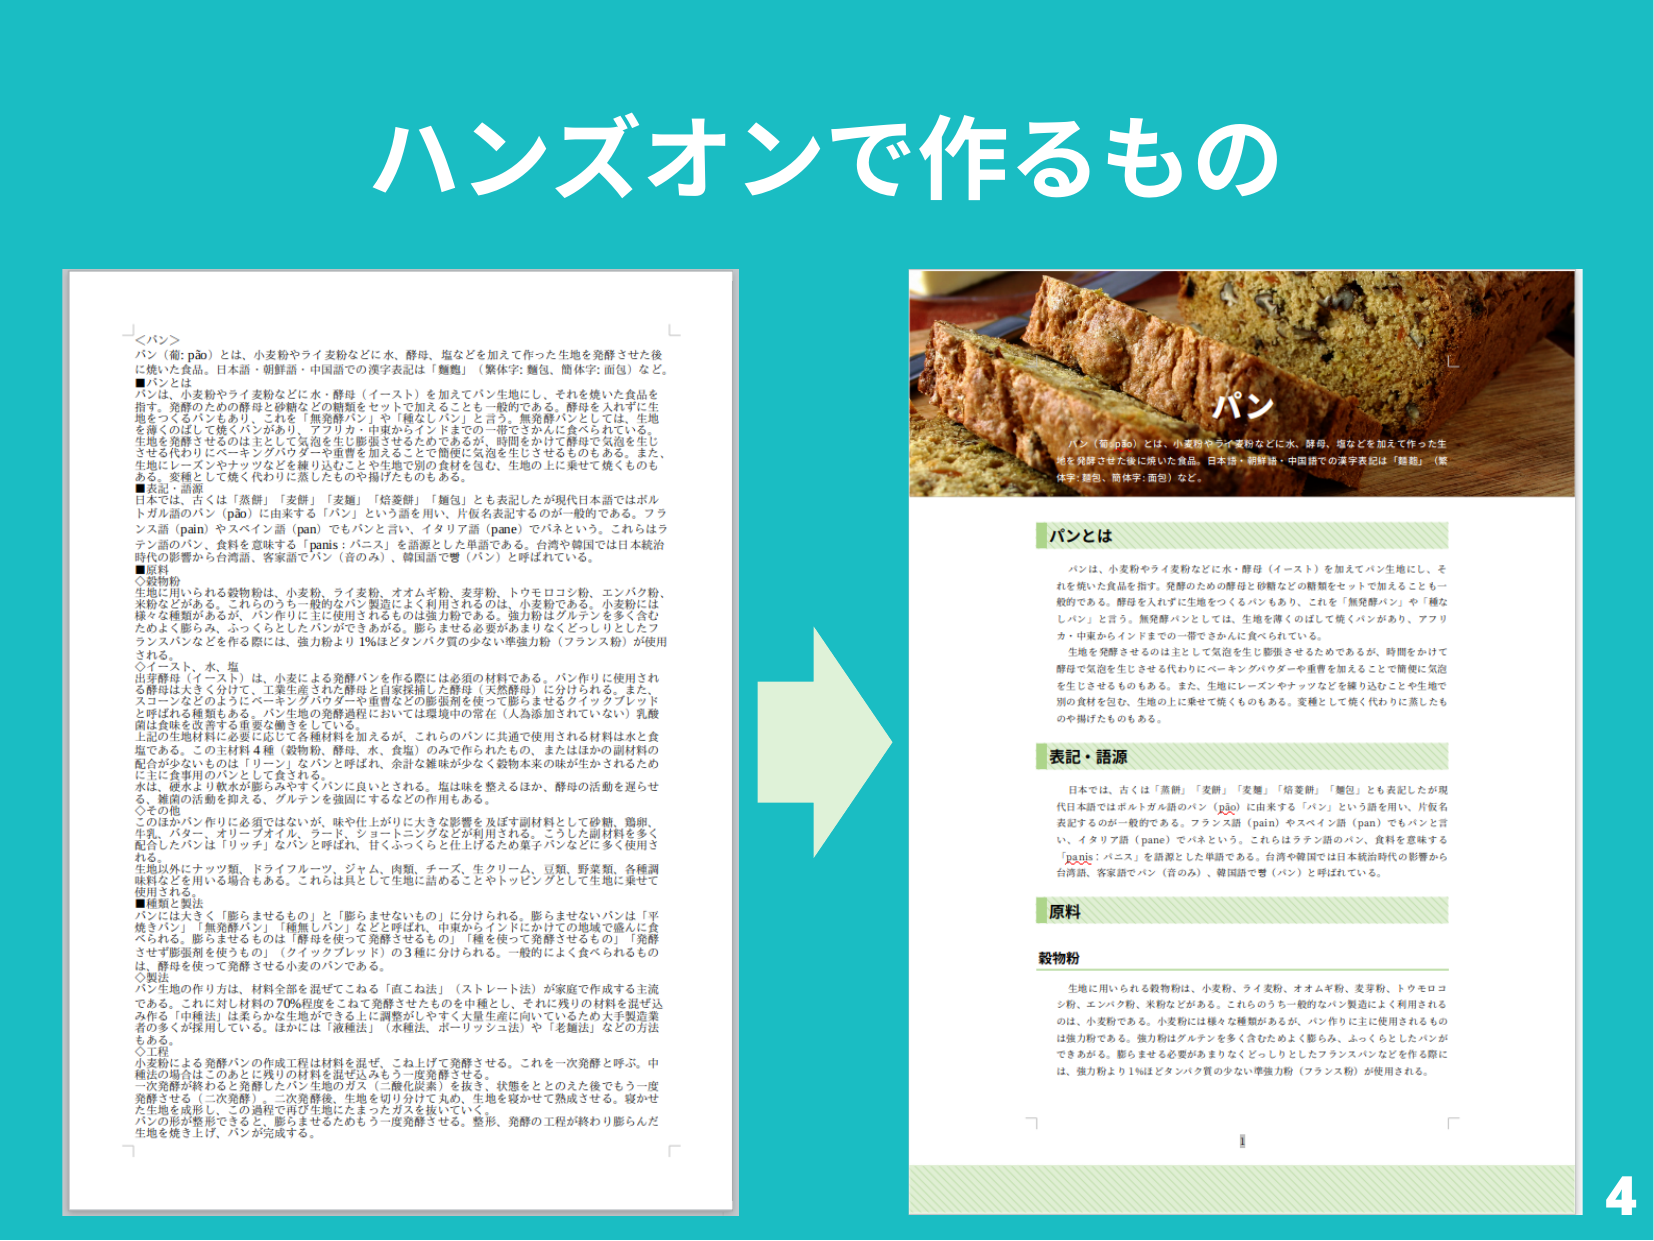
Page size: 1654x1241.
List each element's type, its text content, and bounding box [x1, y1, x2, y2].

picture [908, 269, 1583, 1215]
text_box [760, 636, 889, 849]
title ハンズオンで作るもの [82, 49, 1571, 257]
picture [62, 269, 739, 1216]
